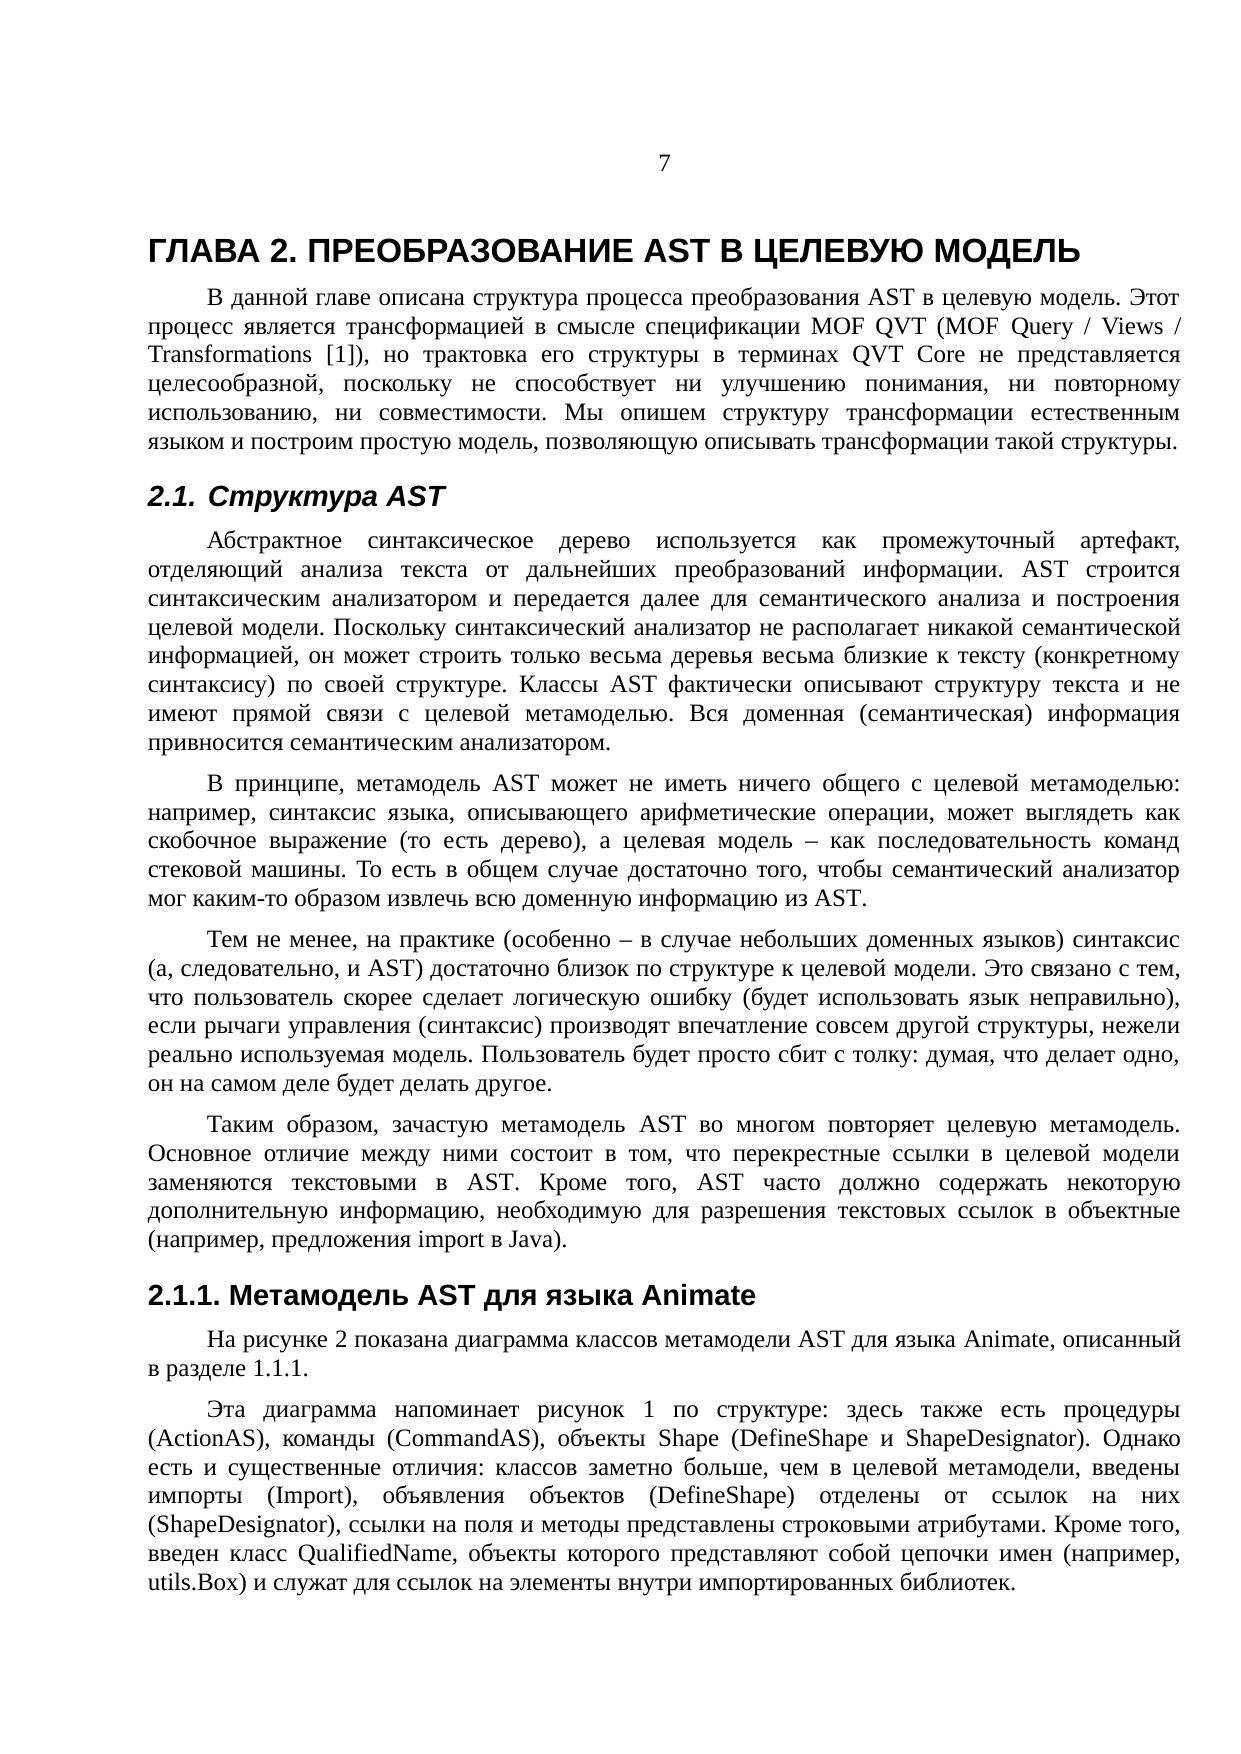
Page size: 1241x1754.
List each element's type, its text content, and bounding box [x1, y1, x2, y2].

text Тем не менее, на практике (особенно – в случае небольших доменных языков) синтаксис (а, следовательно, и AST) достаточно близок по структуре к целевой модели. Это связано с тем, что пользователь скорее сделает логическую ошибку (будет использовать язык неправильно), если рычаги управления (синтаксис) производят впечатление совсем другой структуры, нежели реально используемая модель. Пользователь будет просто сбит с толку: думая, что делает одно, он на самом деле будет делать другое. [148, 924, 1181, 1097]
text В принципе, метамодель AST может не иметь ничего общего с целевой метамоделью: например, синтаксис языка, описывающего арифметические операции, может выглядеть как скобочное выражение (то есть дерево), а целевая модель – как последовательность команд стековой машины. То есть в общем случае достаточно того, чтобы семантический анализатор мог каким-то образом извлечь всю доменную информацию из AST. [148, 768, 1181, 912]
subtitle Структура AST [148, 479, 1181, 513]
text Эта диаграмма напоминает рисунок 1 по структуре: здесь также есть процедуры (ActionAS), команды (CommandAS), объекты Shape (DefineShape и ShapeDesignator). Однако есть и существенные отличия: классов заметно больше, чем в целевой метамодели, введены импорты (Import), объявления объектов (DefineShape) отделены от ссылок на них (ShapeDesignator), ссылки на поля и методы представлены строковыми атрибутами. Кроме того, введен класс QualifiedName, объекты которого представляют собой цепочки имен (например, utils.Box) и служат для ссылок на элементы внутри импортированных библиотек. [148, 1394, 1181, 1595]
text В данной главе описана структура процесса преобразования AST в целевую модель. Этот процесс является трансформацией в смысле спецификации MOF QVT (MOF Query / Views / Transformations [1]), но трактовка его структуры в терминах QVT Core не представляется целесообразной, поскольку не способствует ни улучшению понимания, ни повторному использованию, ни совместимости. Мы опишем структуру трансформации естественным языком и построим простую модель, позволяющую описывать трансформации такой структуры. [148, 282, 1181, 454]
text Таким образом, зачастую метамодель AST во многом повторяет целевую метамодель. Основное отличие между ними состоит в том, что перекрестные ссылки в целевой модели заменяются текстовыми в AST. Кроме того, AST часто должно содержать некоторую дополнительную информацию, необходимую для разрешения текстовых ссылок в объектные (например, предложения import в Java). [148, 1109, 1181, 1253]
subtitle Метамодель AST для языка Animate [148, 1278, 1181, 1312]
text Абстрактное синтаксическое дерево используется как промежуточный артефакт, отделяющий анализа текста от дальнейших преобразований информации. AST строится синтаксическим анализатором и передается далее для семантического анализа и построения целевой модели. Поскольку синтаксический анализатор не располагает никакой семантической информацией, он может строить только весьма деревья весьма близкие к тексту (конкретному синтаксису) по своей структуре. Классы AST фактически описывают структуру текста и не имеют прямой связи с целевой метамоделью. Вся доменная (семантическая) информация привносится семантическим анализатором. [148, 526, 1181, 756]
text На рисунке 2 показана диаграмма классов метамодели AST для языка Animate, описанный в разделе 1.1.1. [148, 1324, 1181, 1382]
subtitle Преобразование AST в целевую модель [148, 231, 1181, 269]
